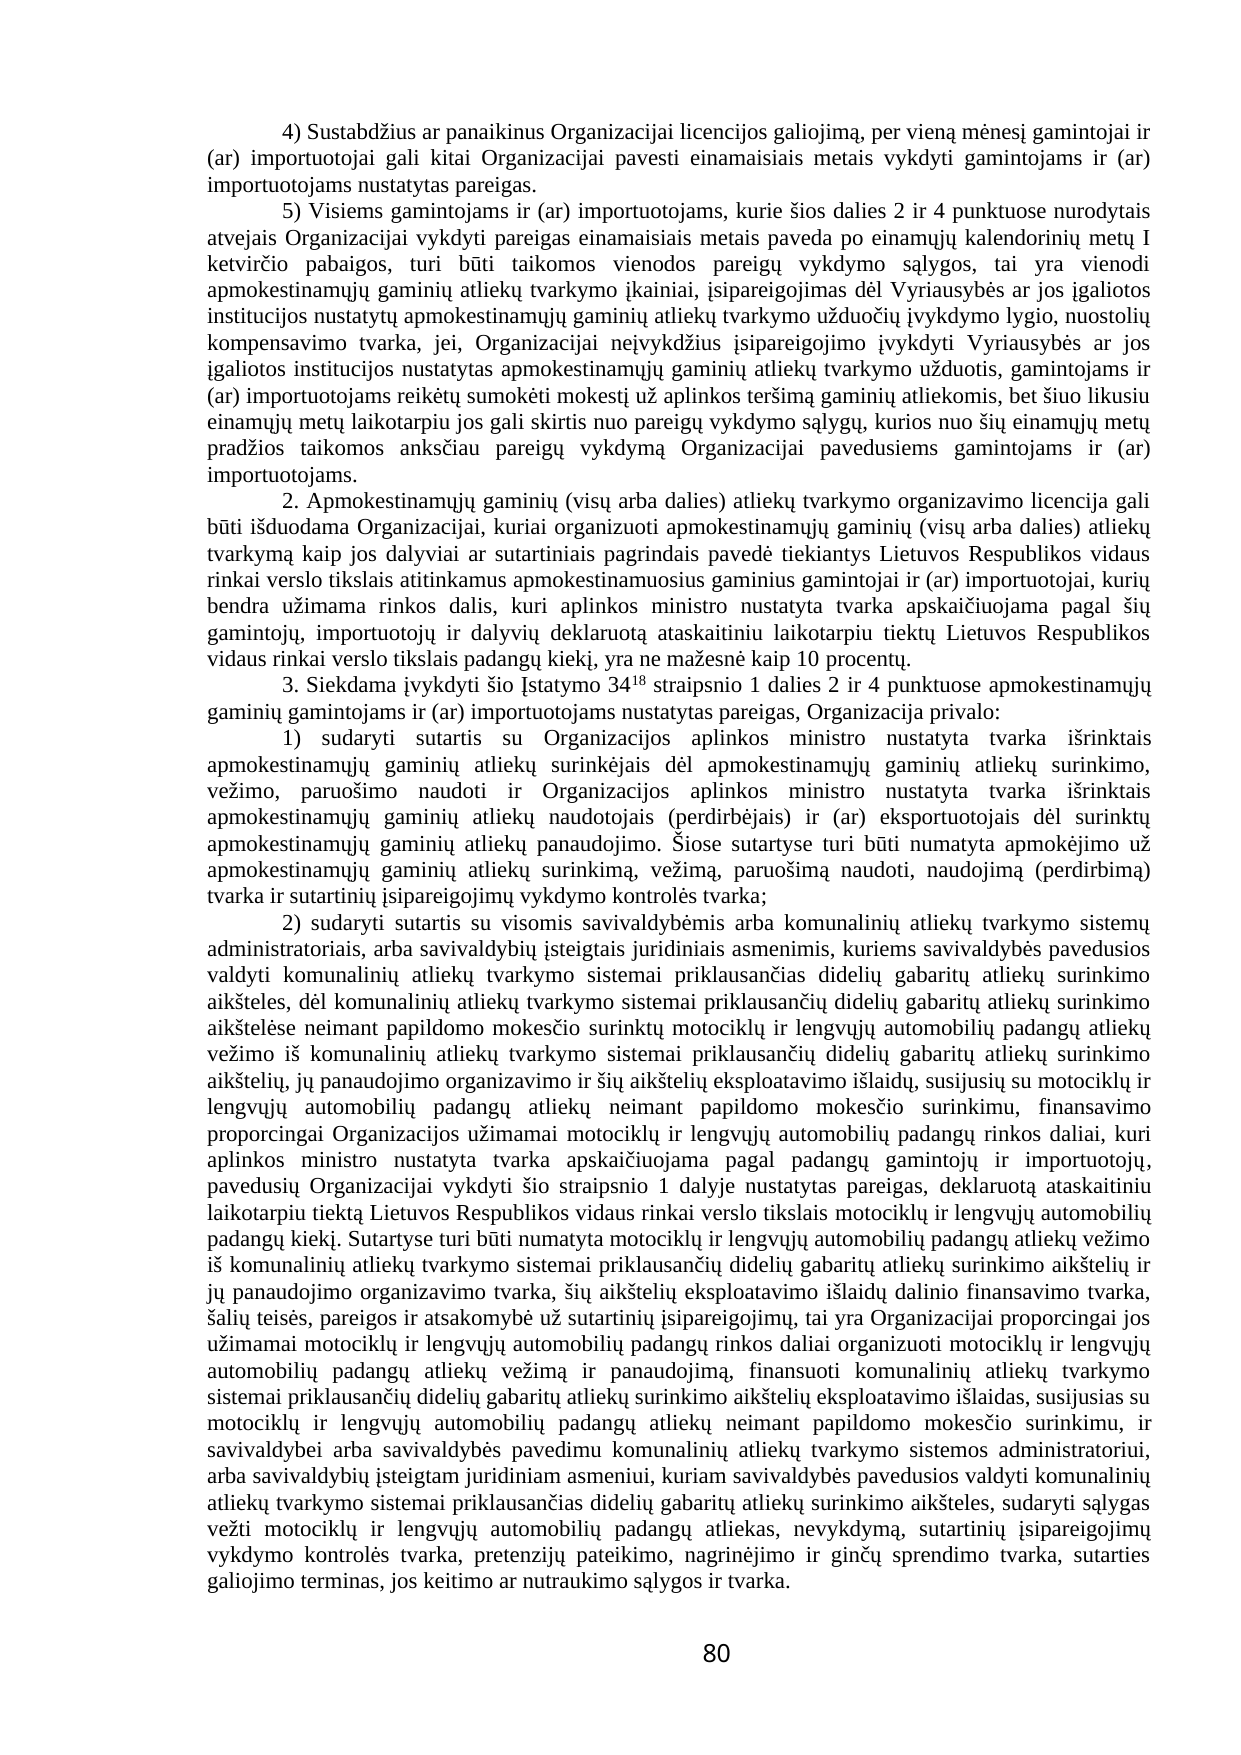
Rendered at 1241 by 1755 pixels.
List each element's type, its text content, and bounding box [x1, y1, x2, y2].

text 5) Visiems gamintojams ir (ar) importuotojams, kurie šios dalies 2 ir 4 punktuose nurodytais atvejais Organizacijai vykdyti pareigas einamaisiais metais paveda po einamųjų kalendorinių metų I ketvirčio pabaigos, turi būti taikomos vienodos pareigų vykdymo sąlygos, tai yra vienodi apmokestinamųjų gaminių atliekų tvarkymo įkainiai, įsipareigojimas dėl Vyriausybės ar jos įgaliotos institucijos nustatytų apmokestinamųjų gaminių atliekų tvarkymo užduočių įvykdymo lygio, nuostolių kompensavimo tvarka, jei, Organizacijai neįvykdžius įsipareigojimo įvykdyti Vyriausybės ar jos įgaliotos institucijos nustatytas apmokestinamųjų gaminių atliekų tvarkymo užduotis, gamintojams ir (ar) importuotojams reikėtų sumokėti mokestį už aplinkos teršimą gaminių atliekomis, bet šiuo likusiu einamųjų metų laikotarpiu jos gali skirtis nuo pareigų vykdymo sąlygų, kurios nuo šių einamųjų metų pradžios taikomos anksčiau pareigų vykdymą Organizacijai pavedusiems gamintojams ir (ar) importuotojams. [207, 197, 1152, 487]
text 2. Apmokestinamųjų gaminių (visų arba dalies) atliekų tvarkymo organizavimo licencija gali būti išduodama Organizacijai, kuriai organizuoti apmokestinamųjų gaminių (visų arba dalies) atliekų tvarkymą kaip jos dalyviai ar sutartiniais pagrindais pavedė tiekiantys Lietuvos Respublikos vidaus rinkai verslo tikslais atitinkamus apmokestinamuosius gaminius gamintojai ir (ar) importuotojai, kurių bendra užimama rinkos dalis, kuri aplinkos ministro nustatyta tvarka apskaičiuojama pagal šių gamintojų, importuotojų ir dalyvių deklaruotą ataskaitiniu laikotarpiu tiektų Lietuvos Respublikos vidaus rinkai verslo tikslais padangų kiekį, yra ne mažesnė kaip 10 procentų. [207, 487, 1152, 672]
text 2) sudaryti sutartis su visomis savivaldybėmis arba komunalinių atliekų tvarkymo sistemų administratoriais, arba savivaldybių įsteigtais juridiniais asmenimis, kuriems savivaldybės pavedusios valdyti komunalinių atliekų tvarkymo sistemai priklausančias didelių gabaritų atliekų surinkimo aikšteles, dėl komunalinių atliekų tvarkymo sistemai priklausančių didelių gabaritų atliekų surinkimo aikštelėse neimant papildomo mokesčio surinktų motociklų ir lengvųjų automobilių padangų atliekų vežimo iš komunalinių atliekų tvarkymo sistemai priklausančių didelių gabaritų atliekų surinkimo aikštelių, jų panaudojimo organizavimo ir šių aikštelių eksploatavimo išlaidų, susijusių su motociklų ir lengvųjų automobilių padangų atliekų neimant papildomo mokesčio surinkimu, finansavimo proporcingai Organizacijos užimamai motociklų ir lengvųjų automobilių padangų rinkos daliai, kuri aplinkos ministro nustatyta tvarka apskaičiuojama pagal padangų gamintojų ir importuotojų, pavedusių Organizacijai vykdyti šio straipsnio 1 dalyje nustatytas pareigas, deklaruotą ataskaitiniu laikotarpiu tiektą Lietuvos Respublikos vidaus rinkai verslo tikslais motociklų ir lengvųjų automobilių padangų kiekį. Sutartyse turi būti numatyta motociklų ir lengvųjų automobilių padangų atliekų vežimo iš komunalinių atliekų tvarkymo sistemai priklausančių didelių gabaritų atliekų surinkimo aikštelių ir jų panaudojimo organizavimo tvarka, šių aikštelių eksploatavimo išlaidų dalinio finansavimo tvarka, šalių teisės, pareigos ir atsakomybė už sutartinių įsipareigojimų, tai yra Organizacijai proporcingai jos užimamai motociklų ir lengvųjų automobilių padangų rinkos daliai organizuoti motociklų ir lengvųjų automobilių padangų atliekų vežimą ir panaudojimą, finansuoti komunalinių atliekų tvarkymo sistemai priklausančių didelių gabaritų atliekų surinkimo aikštelių eksploatavimo išlaidas, susijusias su motociklų ir lengvųjų automobilių padangų atliekų neimant papildomo mokesčio surinkimu, ir savivaldybei arba savivaldybės pavedimu komunalinių atliekų tvarkymo sistemos administratoriui, arba savivaldybių įsteigtam juridiniam asmeniui, kuriam savivaldybės pavedusios valdyti komunalinių atliekų tvarkymo sistemai priklausančias didelių gabaritų atliekų surinkimo aikšteles, sudaryti sąlygas vežti motociklų ir lengvųjų automobilių padangų atliekas, nevykdymą, sutartinių įsipareigojimų vykdymo kontrolės tvarka, pretenzijų pateikimo, nagrinėjimo ir ginčų sprendimo tvarka, sutarties galiojimo terminas, jos keitimo ar nutraukimo sąlygos ir tvarka. [207, 909, 1152, 1594]
text 4) Sustabdžius ar panaikinus Organizacijai licencijos galiojimą, per vieną mėnesį gamintojai ir (ar) importuotojai gali kitai Organizacijai pavesti einamaisiais metais vykdyti gamintojams ir (ar) importuotojams nustatytas pareigas. [207, 118, 1152, 197]
text 1) sudaryti sutartis su Organizacijos aplinkos ministro nustatyta tvarka išrinktais apmokestinamųjų gaminių atliekų surinkėjais dėl apmokestinamųjų gaminių atliekų surinkimo, vežimo, paruošimo naudoti ir Organizacijos aplinkos ministro nustatyta tvarka išrinktais apmokestinamųjų gaminių atliekų naudotojais (perdirbėjais) ir (ar) eksportuotojais dėl surinktų apmokestinamųjų gaminių atliekų panaudojimo. Šiose sutartyse turi būti numatyta apmokėjimo už apmokestinamųjų gaminių atliekų surinkimą, vežimą, paruošimą naudoti, naudojimą (perdirbimą) tvarka ir sutartinių įsipareigojimų vykdymo kontrolės tvarka; [207, 724, 1152, 909]
text 3. Siekdama įvykdyti šio Įstatymo 3418 straipsnio 1 dalies 2 ir 4 punktuose apmokestinamųjų gaminių gamintojams ir (ar) importuotojams nustatytas pareigas, Organizacija privalo: [207, 672, 1152, 724]
